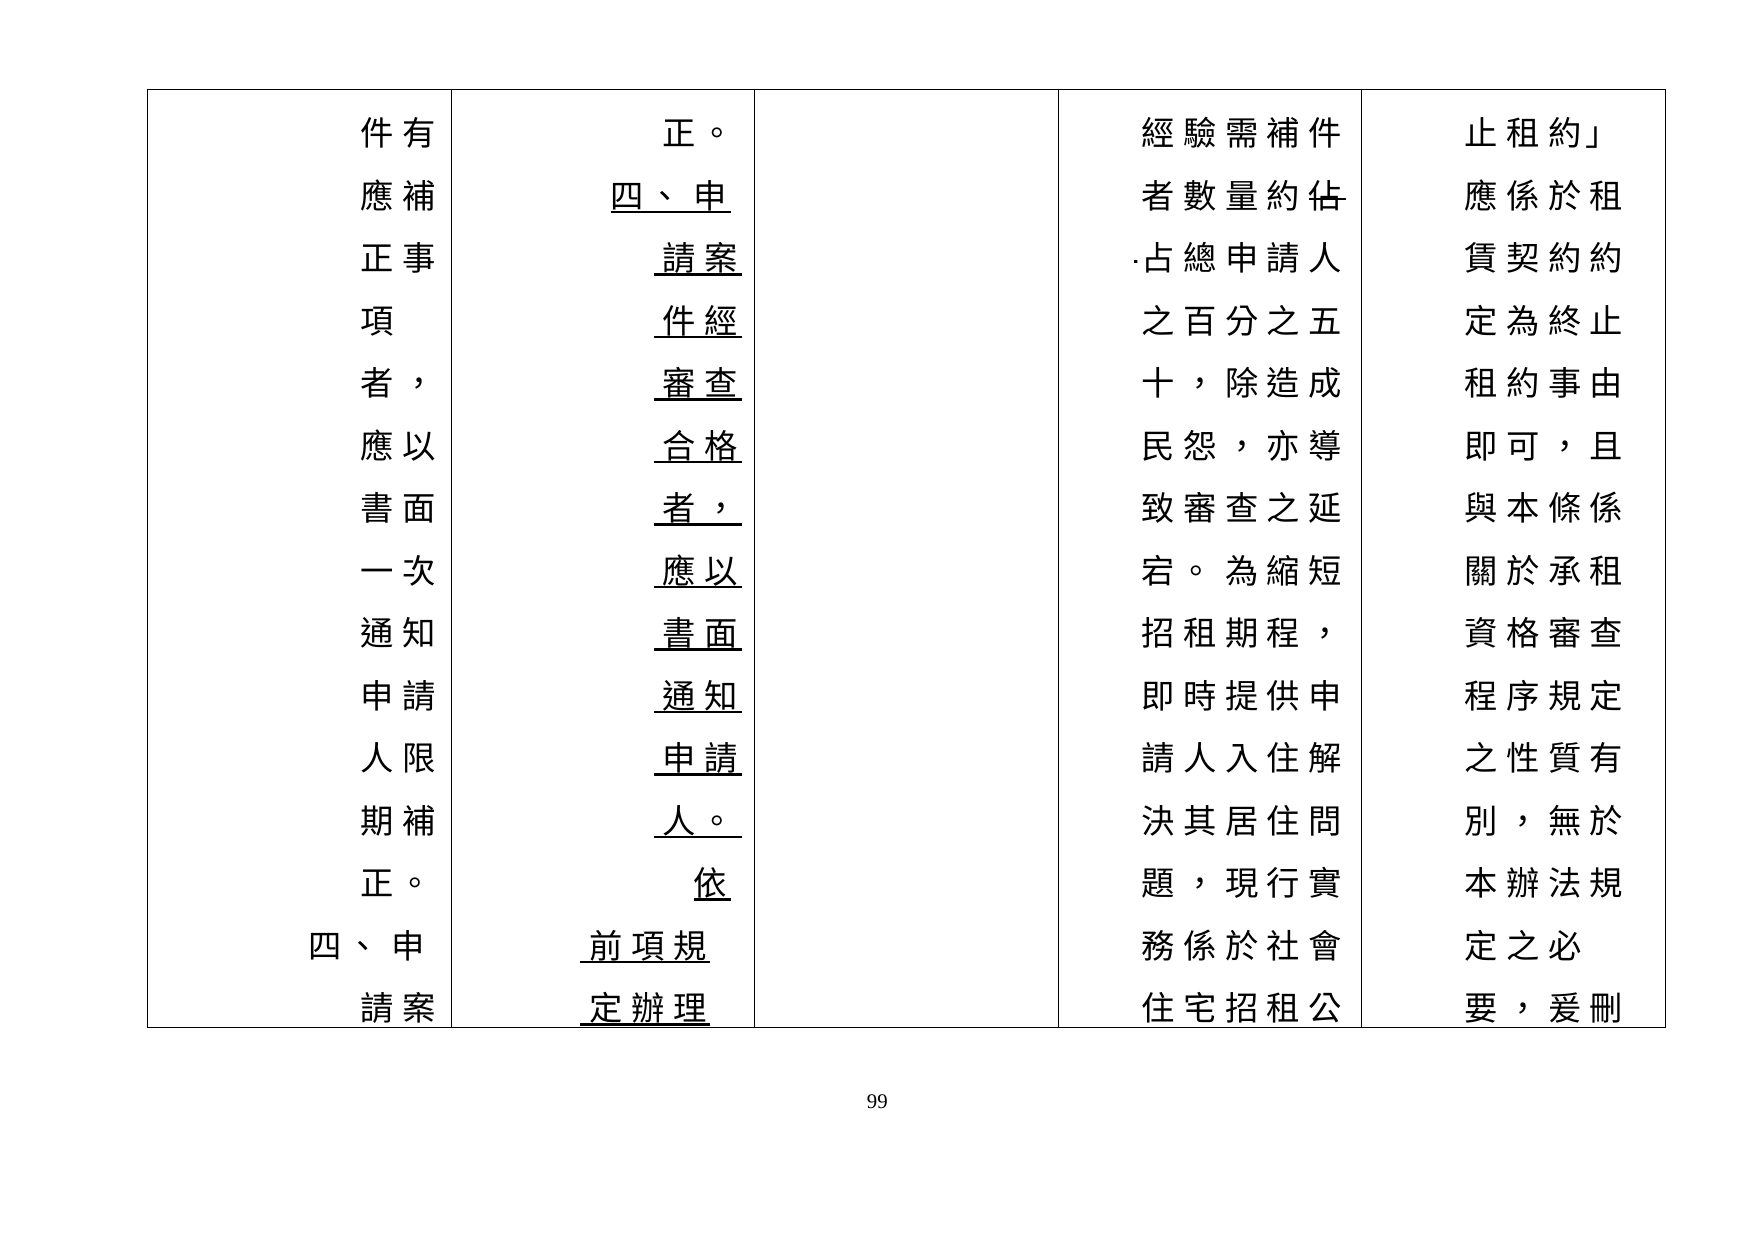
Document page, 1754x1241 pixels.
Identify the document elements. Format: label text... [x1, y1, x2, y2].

table_cell 經驗需補件者數量約佔占總申請人之百分之五十，除造成民怨，亦導致審查之延宕。為縮短招租期程，即時提供申請人入住解決其居住問題，現行實務係於社會住宅招租公 [1059, 90, 1361, 1027]
table_cell 止租約」應係於租賃契約約定為終止租約事由即可，且與本條係關於承租資格審查程序規定之性質有別，無於本辦法規定之必要，爰刪 [1362, 90, 1665, 1027]
table_cell 件有應補正事項者，應以書面一次通知申請人限期補正。 四、申請案 [148, 90, 451, 1027]
table_cell 正。 四、申請案件經審查合格者，應以書面通知申請人。 依前項規定辦理 [452, 90, 754, 1027]
table_cell [755, 90, 1058, 1027]
